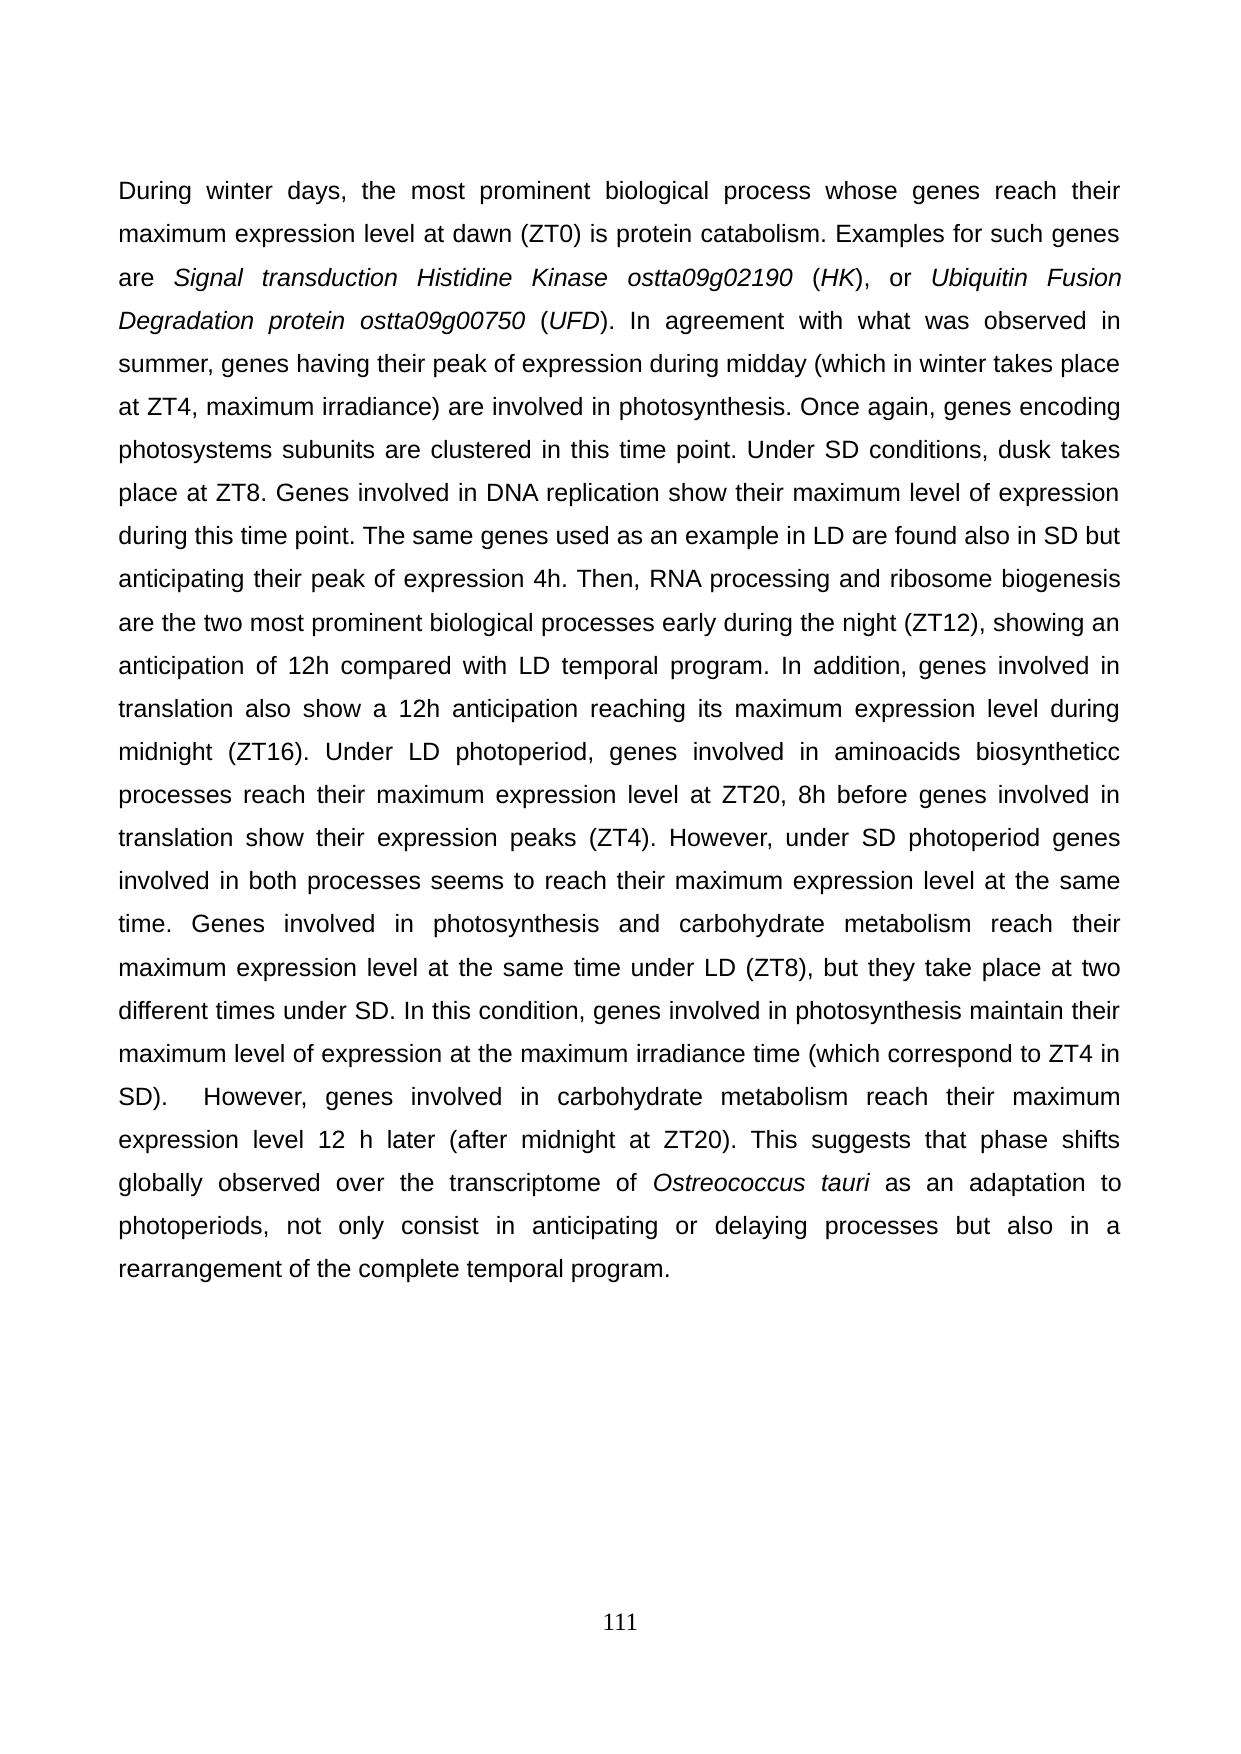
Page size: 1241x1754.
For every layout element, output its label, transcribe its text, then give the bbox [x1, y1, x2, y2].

text During winter days, the most prominent biological process whose genes reach their maximum expression level at dawn (ZT0) is protein catabolism. Examples for such genes are Signal transduction Histidine Kinase ostta09g02190 (HK), or Ubiquitin Fusion Degradation protein ostta09g00750 (UFD). In agreement with what was observed in summer, genes having their peak of expression during midday (which in winter takes place at ZT4, maximum irradiance) are involved in photosynthesis. Once again, genes encoding photosystems subunits are clustered in this time point. Under SD conditions, dusk takes place at ZT8. Genes involved in DNA replication show their maximum level of expression during this time point. The same genes used as an example in LD are found also in SD but anticipating their peak of expression 4h. Then, RNA processing and ribosome biogenesis are the two most prominent biological processes early during the night (ZT12), showing an anticipation of 12h compared with LD temporal program. In addition, genes involved in translation also show a 12h anticipation reaching its maximum expression level during midnight (ZT16). Under LD photoperiod, genes involved in aminoacids biosyntheticc processes reach their maximum expression level at ZT20, 8h before genes involved in translation show their expression peaks (ZT4). However, under SD photoperiod genes involved in both processes seems to reach their maximum expression level at the same time. Genes involved in photosynthesis and carbohydrate metabolism reach their maximum expression level at the same time under LD (ZT8), but they take place at two different times under SD. In this condition, genes involved in photosynthesis maintain their maximum level of expression at the maximum irradiance time (which correspond to ZT4 in SD). However, genes involved in carbohydrate metabolism reach their maximum expression level 12 h later (after midnight at ZT20). This suggests that phase shifts globally observed over the transcriptome of Ostreococcus tauri as an adaptation to photoperiods, not only consist in anticipating or delaying processes but also in a rearrangement of the complete temporal program. [118, 176, 1122, 1283]
